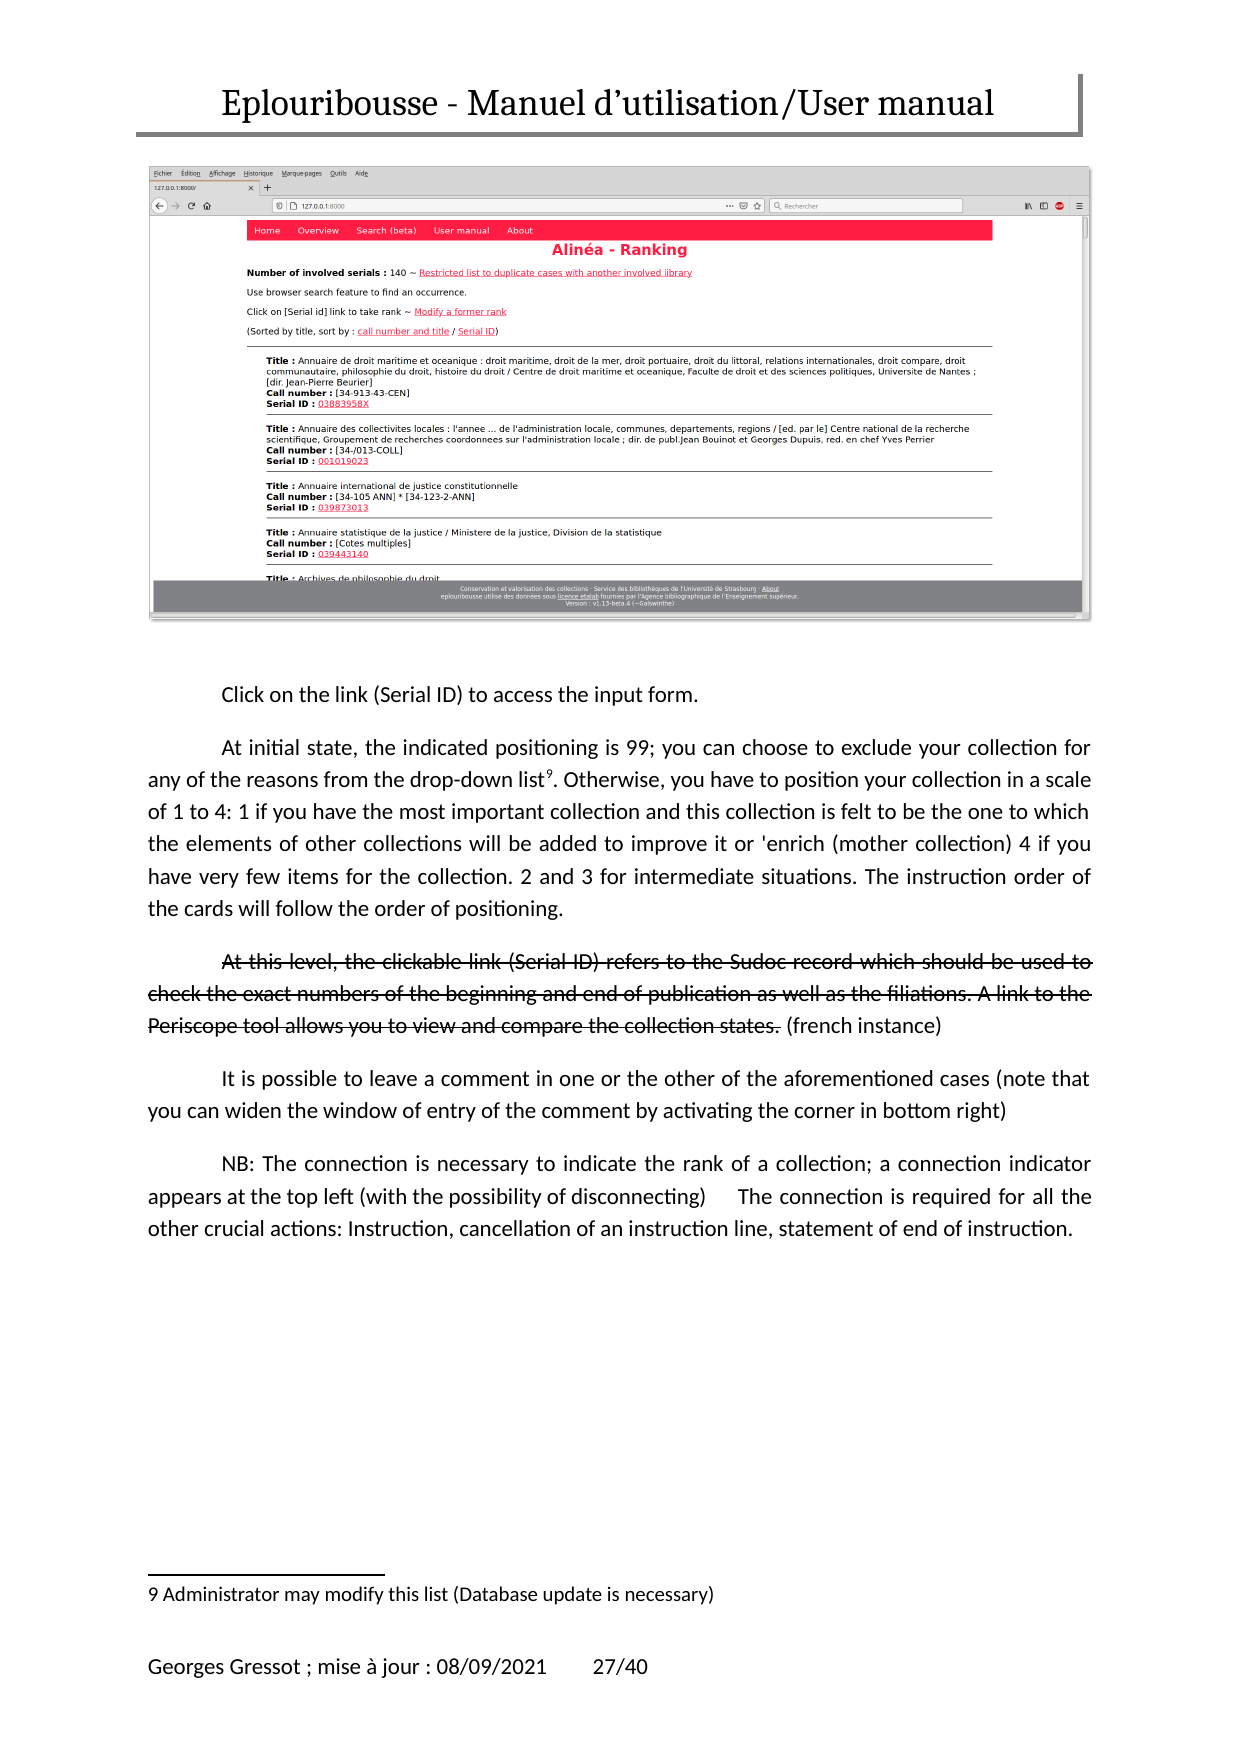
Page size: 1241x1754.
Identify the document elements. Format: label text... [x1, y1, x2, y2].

text NB: The connection is necessary to indicate the rank of a collection; a connection indicator appears at the top left (with the possibility of disconnecting) The connection is required for all the other crucial actions: Instruction, cancellation of an instruction line, statement of end of instruction. [148, 1149, 1093, 1242]
text Click on the link (Serial ID) to access the input form. [148, 680, 1093, 708]
picture [147, 164, 1093, 623]
text At initial state, the indicated positioning is 99; you can choose to exclude your collection for any of the reasons from the drop-down list. Otherwise, you have to position your collection in a scale of 1 to 4: 1 if you have the most important collection and this collection is felt to be the one to which the elements of other collections will be added to improve it or 'enrich (mother collection) 4 if you have very few items for the collection. 2 and 3 for intermediate situations. The instruction order of the cards will follow the order of positioning. [148, 733, 1093, 922]
text At this level, the clickable link (Serial ID) refers to the Sudoc record which should be used to check the exact numbers of the beginning and end of publication as well as the filiations. A link to the Periscope tool allows you to view and compare the collection states. (french instance) [148, 947, 1093, 1039]
text Administrator may modify this list (Database update is necessary) [148, 1581, 1093, 1606]
text It is possible to leave a comment in one or the other of the aforementioned cases (note that you can widen the window of entry of the comment by activating the corner in bottom right) [148, 1064, 1093, 1124]
